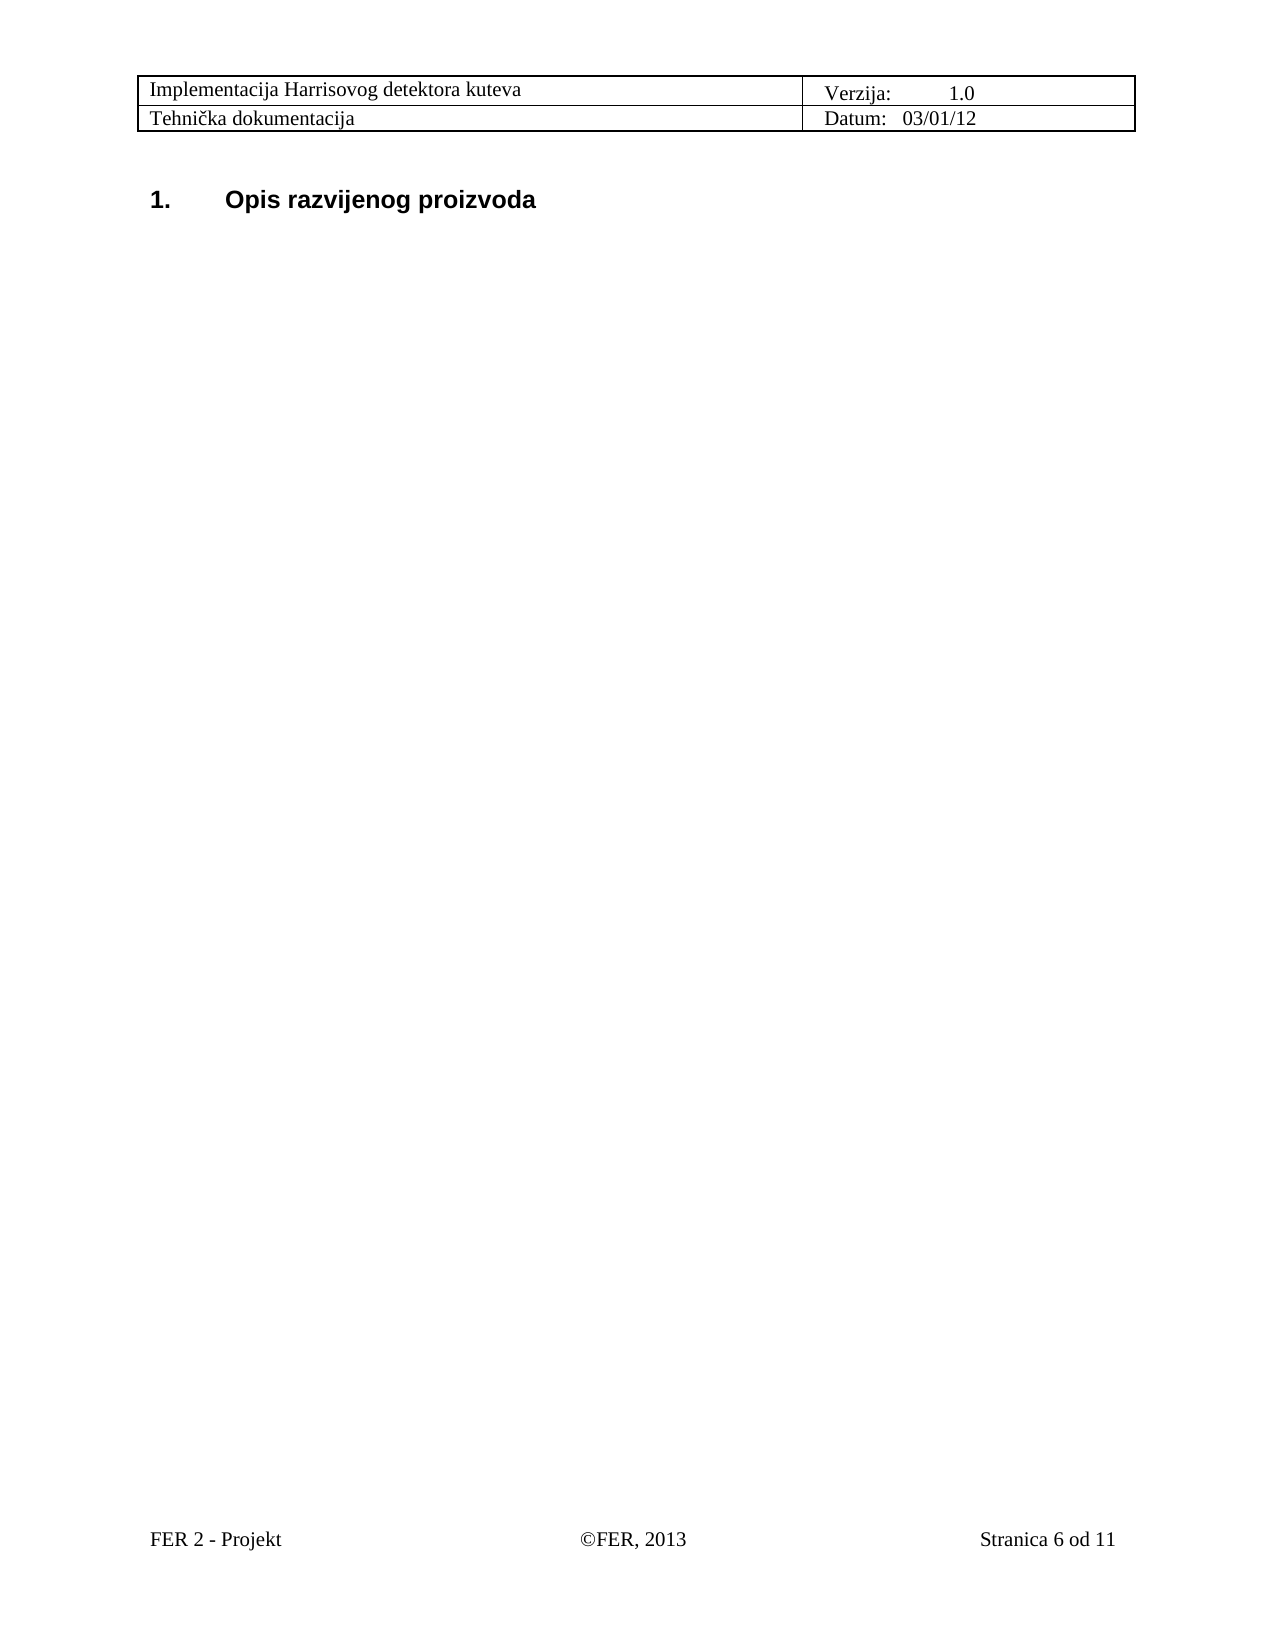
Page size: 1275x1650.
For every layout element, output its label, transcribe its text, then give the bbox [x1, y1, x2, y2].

subtitle Opis razvijenog proizvoda [150, 185, 1125, 213]
